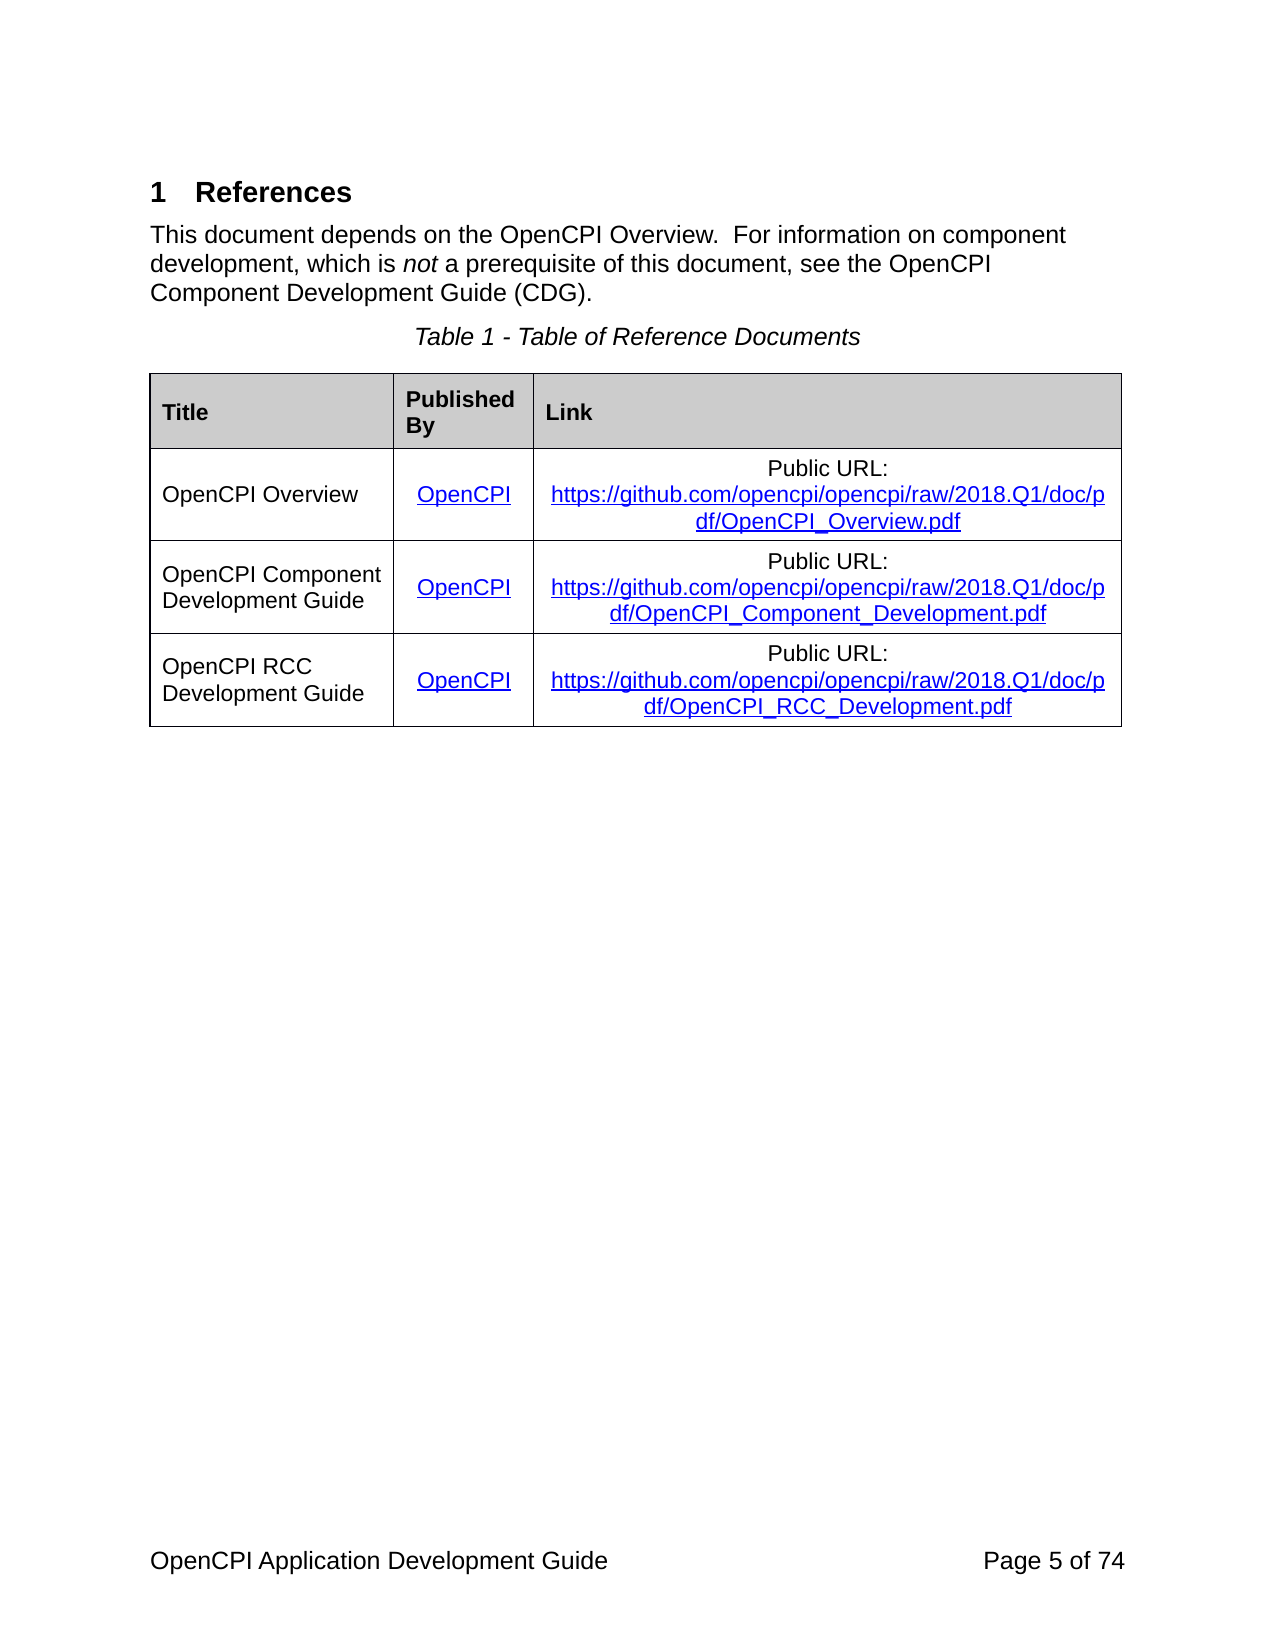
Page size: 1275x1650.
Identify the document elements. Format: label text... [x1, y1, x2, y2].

subtitle References [150, 175, 1125, 208]
table_cell OpenCPI [394, 634, 533, 726]
table_cell OpenCPI [394, 449, 533, 540]
table_cell OpenCPI [394, 541, 533, 633]
table_header Published By [394, 374, 533, 448]
table_cell OpenCPI RCC Development Guide [151, 634, 393, 726]
table_cell Public URL: https://github.com/opencpi/opencpi/raw/2018.Q1/doc/pdf/OpenCPI_RCC_Development.pdf [534, 634, 1121, 726]
text Table 1 - Table of Reference Documents [150, 322, 1125, 351]
table_cell Public URL: https://github.com/opencpi/opencpi/raw/2018.Q1/doc/pdf/OpenCPI_Component_Development.pdf [534, 541, 1121, 633]
table_cell OpenCPI Component Development Guide [151, 541, 393, 633]
table_cell OpenCPI Overview [151, 449, 393, 540]
text This document depends on the OpenCPI Overview. For information on component development, which is not a prerequisite of this document, see the OpenCPI Component Development Guide (CDG). [150, 221, 1125, 307]
table_header Title [151, 374, 393, 448]
table_cell Public URL: https://github.com/opencpi/opencpi/raw/2018.Q1/doc/pdf/OpenCPI_Overview.pdf [534, 449, 1121, 540]
table_header Link [534, 374, 1121, 448]
